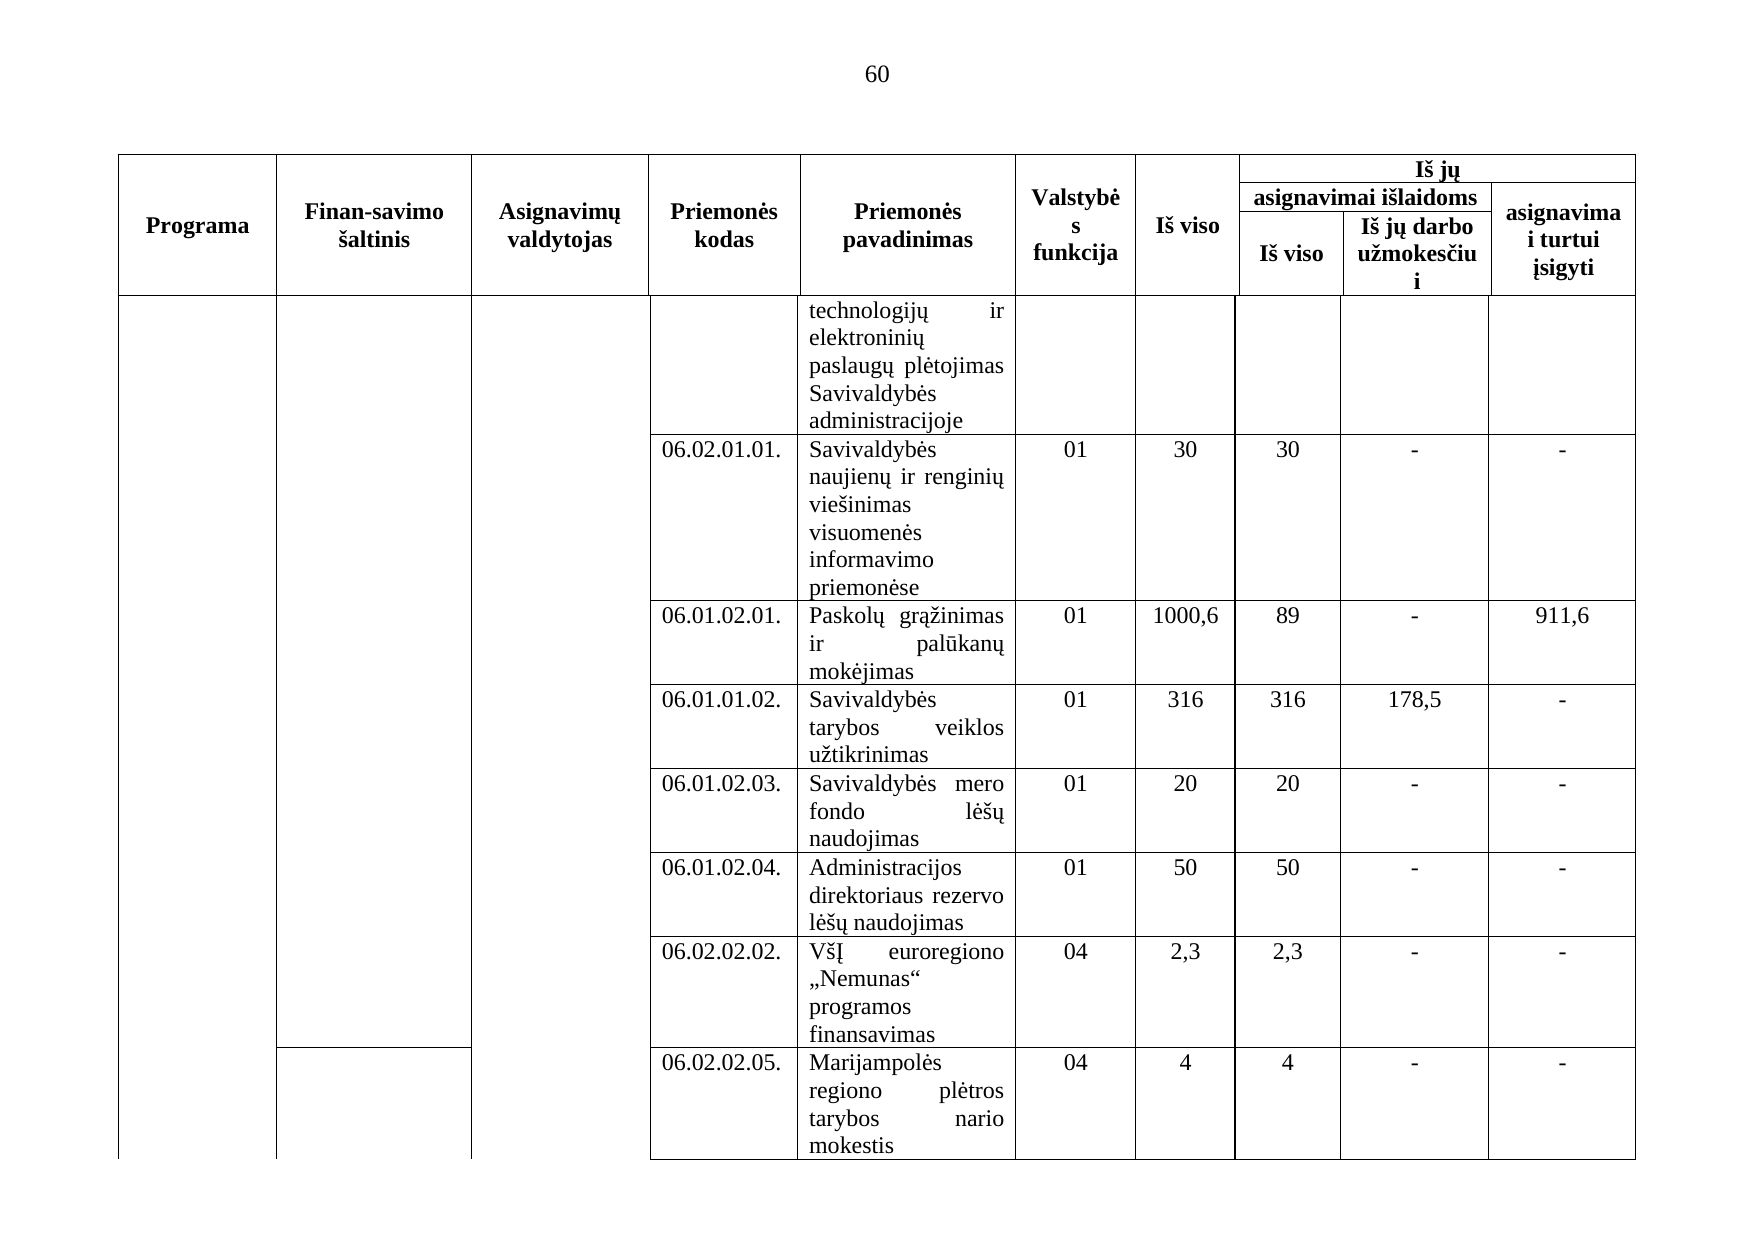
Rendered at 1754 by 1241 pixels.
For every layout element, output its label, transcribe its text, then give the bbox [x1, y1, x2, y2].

table_cell - [1341, 435, 1488, 600]
table_cell 20 [1236, 769, 1340, 852]
table_cell 316 [1136, 685, 1234, 768]
table_cell [651, 296, 797, 434]
table_header Priemonės kodas [649, 155, 800, 295]
table_cell 01 [1016, 853, 1135, 936]
table_cell [1236, 296, 1340, 434]
table_cell 2,3 [1136, 937, 1234, 1047]
table_cell 178,5 [1341, 685, 1488, 768]
table_header Asignavimų valdytojas [472, 155, 648, 295]
table_cell 30 [1236, 435, 1340, 600]
table_cell 911,6 [1489, 601, 1635, 684]
table_cell Savivaldybės mero fondo lėšų naudojimas [798, 769, 1015, 852]
table_cell 20 [1136, 769, 1234, 852]
table_cell [277, 296, 471, 1047]
table_cell Savivaldybės tarybos veiklos užtikrinimas [798, 685, 1015, 768]
table_cell 30 [1136, 435, 1234, 600]
table_cell [472, 296, 650, 1159]
table_cell 06.02.01.01. [651, 435, 797, 600]
table_cell asignavimai išlaidoms [1240, 183, 1491, 211]
table_cell VšĮ euroregiono „Nemunas“ programos finansavimas [798, 937, 1015, 1047]
table_cell Iš viso [1240, 212, 1343, 295]
table_header Priemonės pavadinimas [801, 155, 1015, 295]
table_cell - [1341, 937, 1488, 1047]
table_cell - [1341, 853, 1488, 936]
table_cell 01 [1016, 685, 1135, 768]
table_cell - [1489, 937, 1635, 1047]
table_header Finan-savimo šaltinis [277, 155, 471, 295]
table_cell Marijampolės regiono plėtros tarybos nario mokestis [798, 1048, 1015, 1159]
table_cell Paskolų grąžinimas ir palūkanų mokėjimas [798, 601, 1015, 684]
table_cell 06.02.02.02. [651, 937, 797, 1047]
table_cell - [1341, 296, 1488, 434]
table_cell 316 [1236, 685, 1340, 768]
table_cell - [1489, 685, 1635, 768]
table_header Valstybės funkcija [1016, 155, 1135, 295]
table_cell - [1489, 769, 1635, 852]
table_cell - [1341, 1048, 1488, 1159]
table_cell technologijų ir elektroninių paslaugų plėtojimas Savivaldybės administracijoje [798, 296, 1015, 434]
table_cell Savivaldybės naujienų ir renginių viešinimas visuomenės informavimo priemonėse [798, 435, 1015, 600]
table_cell 50 [1136, 853, 1234, 936]
table_cell 01 [1016, 769, 1135, 852]
table_cell [1136, 296, 1234, 434]
table_cell 01 [1016, 601, 1135, 684]
table_cell 06.01.02.03. [651, 769, 797, 852]
table_cell - [1489, 435, 1635, 600]
table_cell Administracijos direktoriaus rezervo lėšų naudojimas [798, 853, 1015, 936]
table_header Iš viso [1136, 155, 1239, 295]
table_cell asignavimai turtui įsigyti [1492, 183, 1635, 295]
table_cell [1016, 296, 1135, 434]
table_cell 06.02.02.05. [651, 1048, 797, 1159]
table_cell 06.01.02.01. [651, 601, 797, 684]
table_cell 2,3 [1236, 937, 1340, 1047]
table_cell Iš jų darbo užmokesčiui [1344, 212, 1491, 295]
table_cell - [1489, 853, 1635, 936]
table_cell 04 [1016, 1048, 1135, 1159]
table_cell [119, 296, 276, 1159]
table_cell 06.01.01.02. [651, 685, 797, 768]
table_cell 1000,6 [1136, 601, 1234, 684]
table_cell 01 [1016, 435, 1135, 600]
table_cell [277, 1048, 471, 1159]
table_cell 89 [1236, 601, 1340, 684]
table_cell - [1489, 1048, 1635, 1159]
table_cell [1489, 296, 1635, 434]
table_cell 4 [1136, 1048, 1234, 1159]
table_cell - [1341, 601, 1488, 684]
table_cell 50 [1236, 853, 1340, 936]
table_cell 06.01.02.04. [651, 853, 797, 936]
table_header Iš jų [1240, 155, 1635, 182]
table_header Programa [119, 155, 276, 295]
table_cell 4 [1236, 1048, 1340, 1159]
table_cell - [1341, 769, 1488, 852]
table_cell 04 [1016, 937, 1135, 1047]
